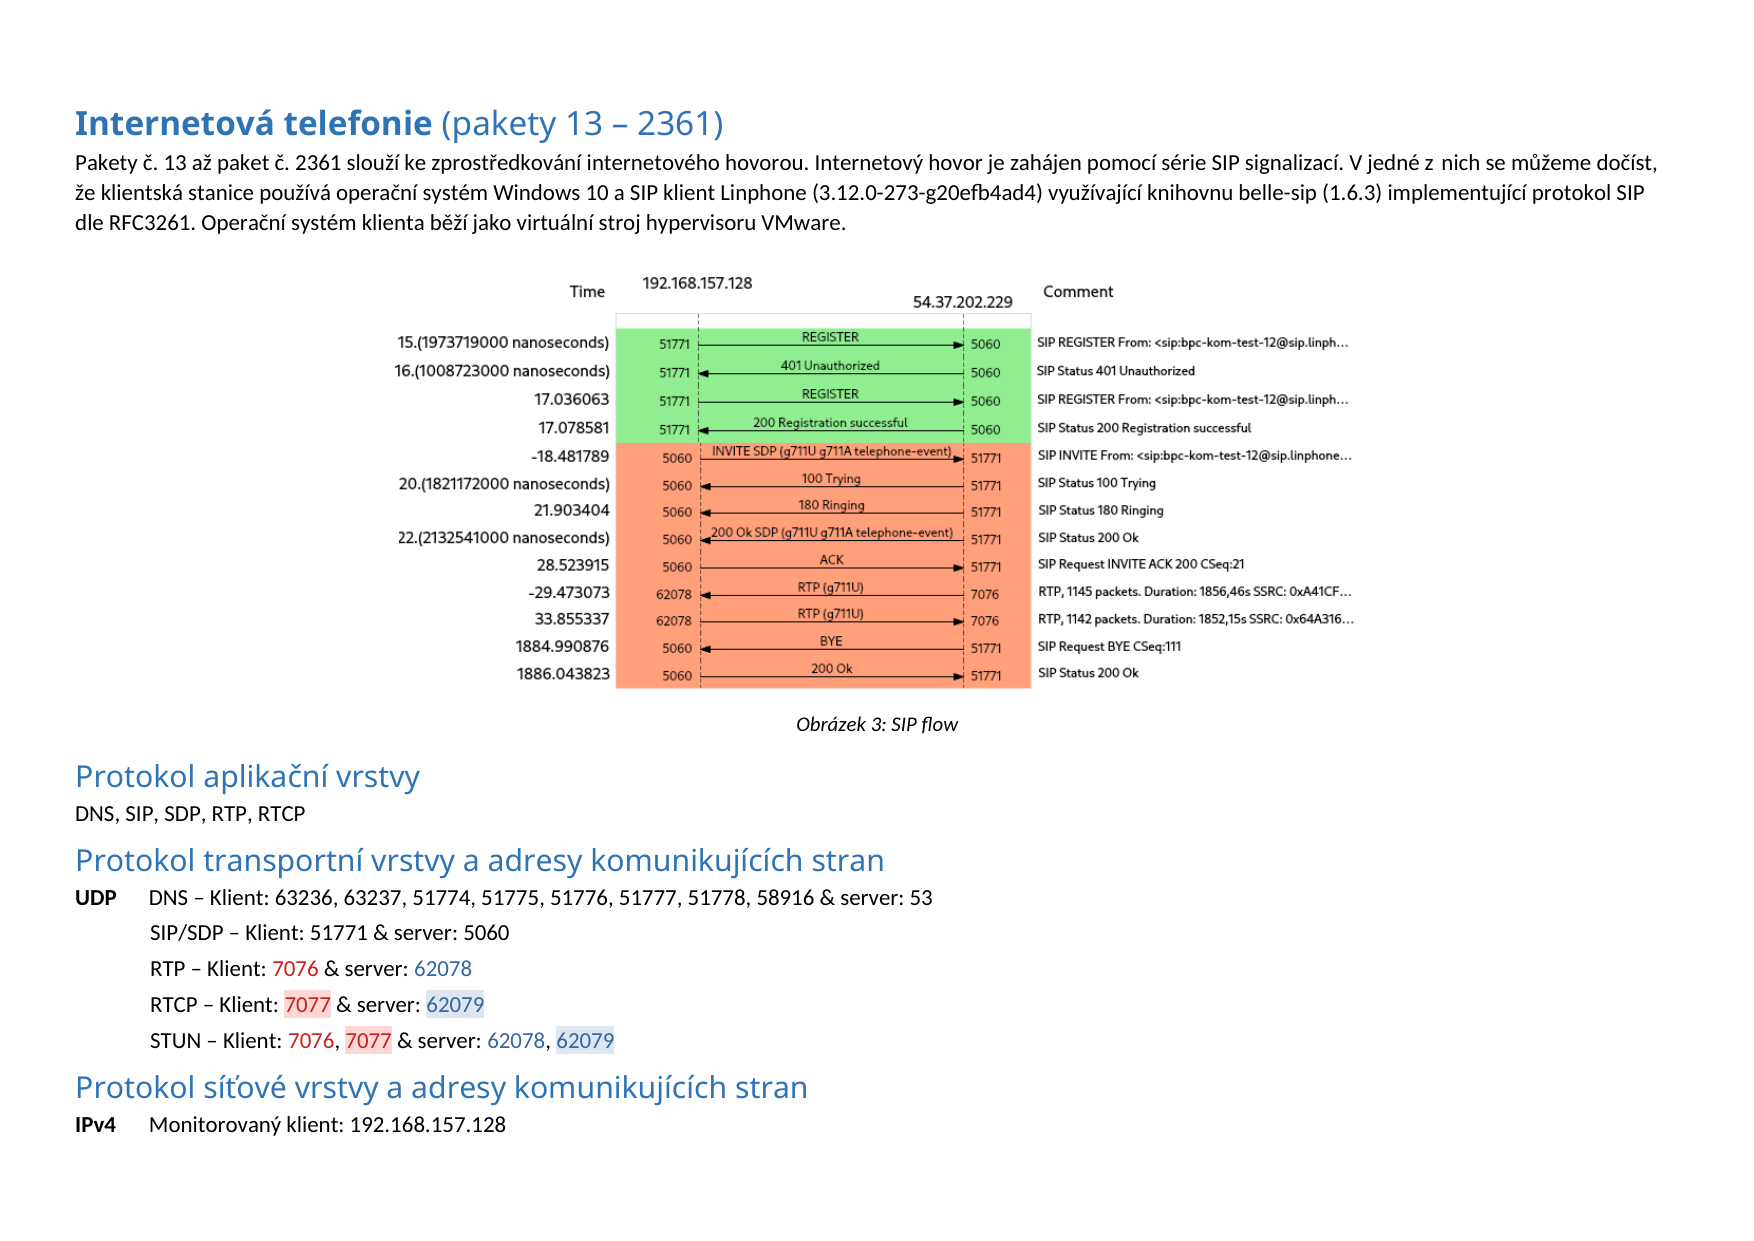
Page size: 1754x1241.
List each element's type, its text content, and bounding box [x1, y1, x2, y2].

subtitle Protokol síťové vrstvy a adresy komunikujících stran [75, 1066, 1679, 1107]
picture [379, 256, 1375, 709]
list RTP – Klient: 7076 & server: 62078 [112, 954, 1679, 982]
subtitle Protokol aplikační vrstvy [75, 755, 1679, 796]
list RTCP – Klient: 7077 & server: 62079 [112, 990, 1679, 1018]
subtitle Protokol transportní vrstvy a adresy komunikujících stran [75, 839, 1679, 880]
text IPv4 Monitorovaný klient: 192.168.157.128 [75, 1110, 1679, 1138]
list STUN – Klient: 7076, 7077 & server: 62078, 62079 [112, 1026, 1679, 1054]
subtitle Internetová telefonie (pakety 13 – 2361) [75, 100, 1679, 145]
text UDP DNS – Klient: 63236, 63237, 51774, 51775, 51776, 51777, 51778, 58916 & server: 53 [75, 883, 1679, 911]
text Obrázek 3: SIP flow [75, 709, 1679, 736]
list SIP/SDP – Klient: 51771 & server: 5060 [112, 918, 1679, 946]
text Pakety č. 13 až paket č. 2361 slouží ke zprostředkování internetového hovorou. Internetový hovor je zahájen pomocí série SIP signalizací. V jedné z nich se můžeme dočíst, že klientská stanice používá operační systém Windows 10 a SIP klient Linphone (3.12.0-273-g20efb4ad4) využívající knihovnu belle-sip (1.6.3) implementující protokol SIP dle RFC3261. Operační systém klienta běží jako virtuální stroj hypervisoru VMware. [75, 148, 1679, 236]
text DNS, SIP, SDP, RTP, RTCP [75, 799, 1679, 827]
